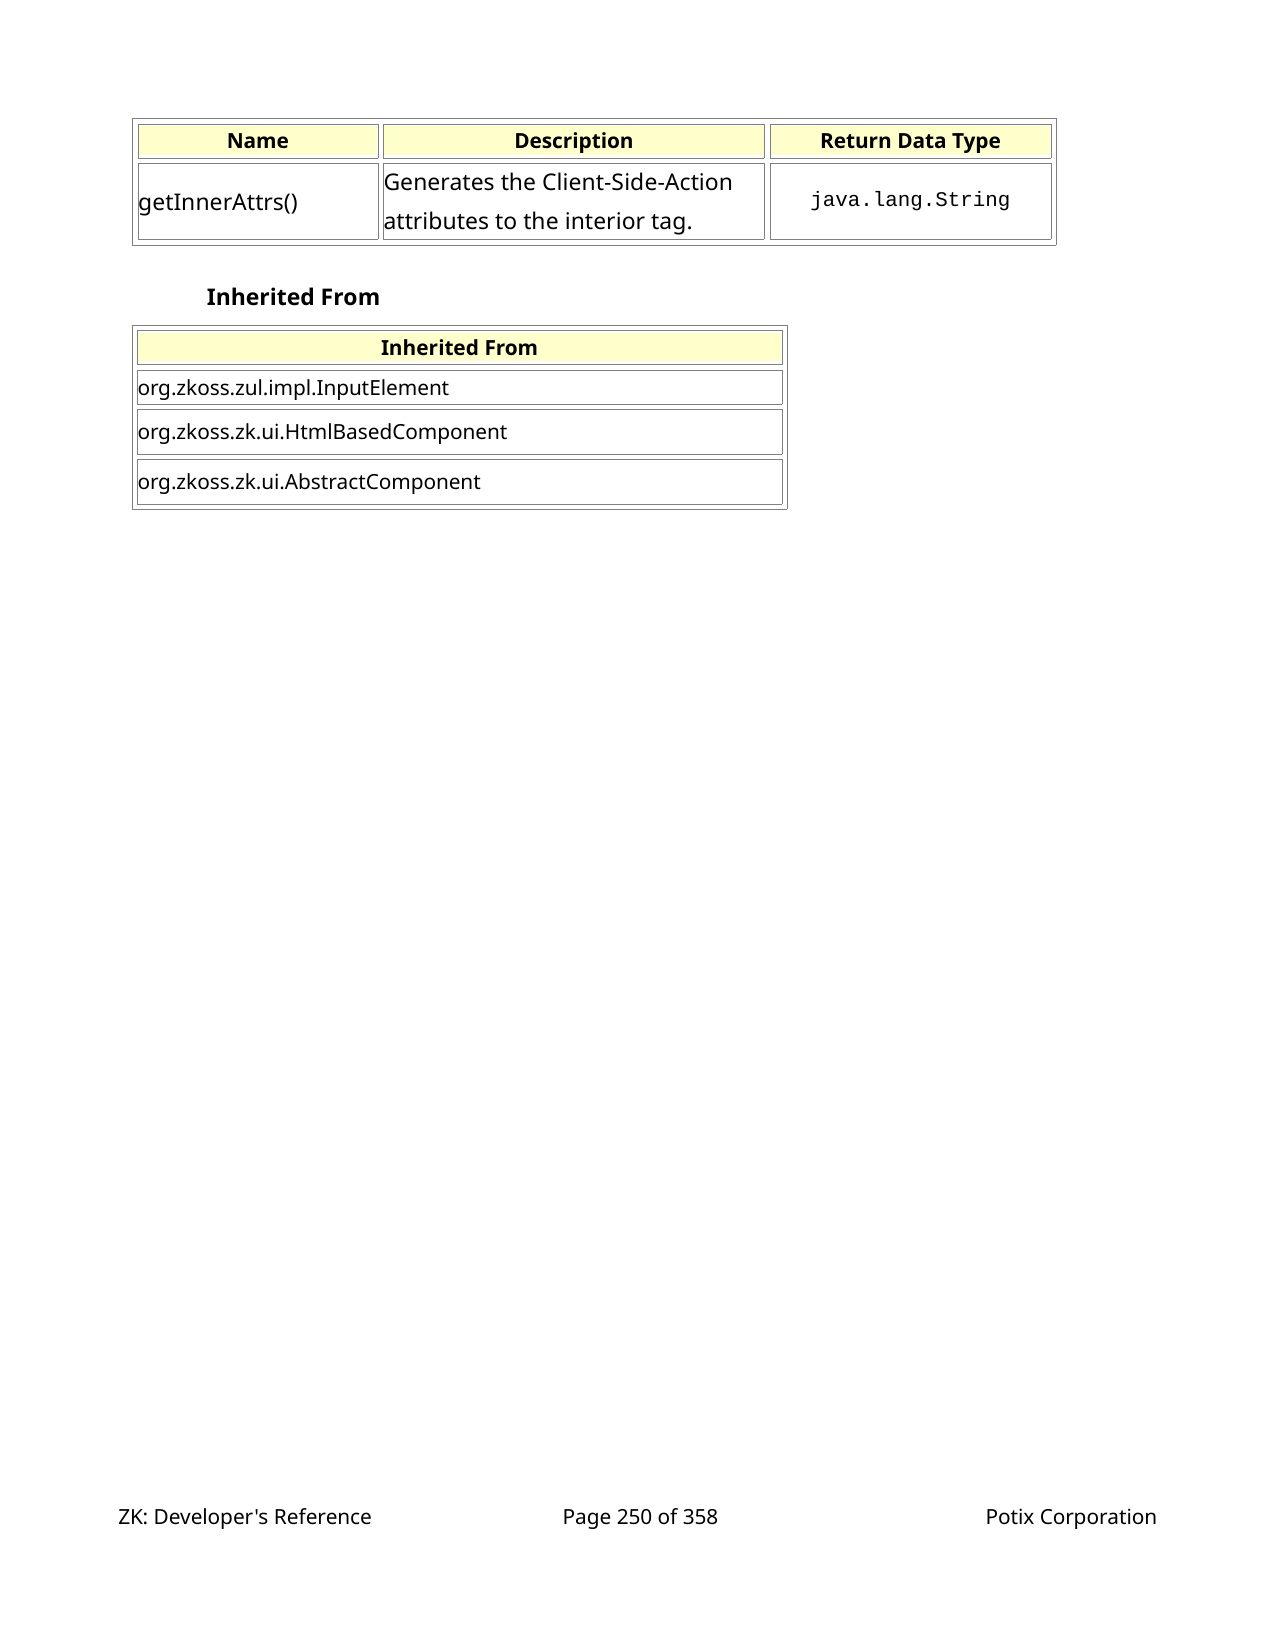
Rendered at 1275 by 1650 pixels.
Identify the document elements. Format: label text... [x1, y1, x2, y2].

table_header Return Data Type [767, 119, 1053, 158]
table_cell org.zkoss.zul.impl.InputElement [134, 364, 784, 404]
table_cell org.zkoss.zk.ui.AbstractComponent [134, 454, 784, 503]
table_cell Generates the Client-Side-Action attributes to the interior tag. [380, 158, 767, 239]
table_header Inherited From [134, 326, 784, 364]
table_cell org.zkoss.zk.ui.HtmlBasedComponent [134, 404, 784, 454]
table_cell java.lang.String [767, 158, 1053, 239]
subtitle Inherited From [207, 281, 1157, 312]
table_header Description [380, 119, 767, 158]
table_header Name [135, 119, 380, 158]
table_cell getInnerAttrs() [135, 158, 380, 239]
